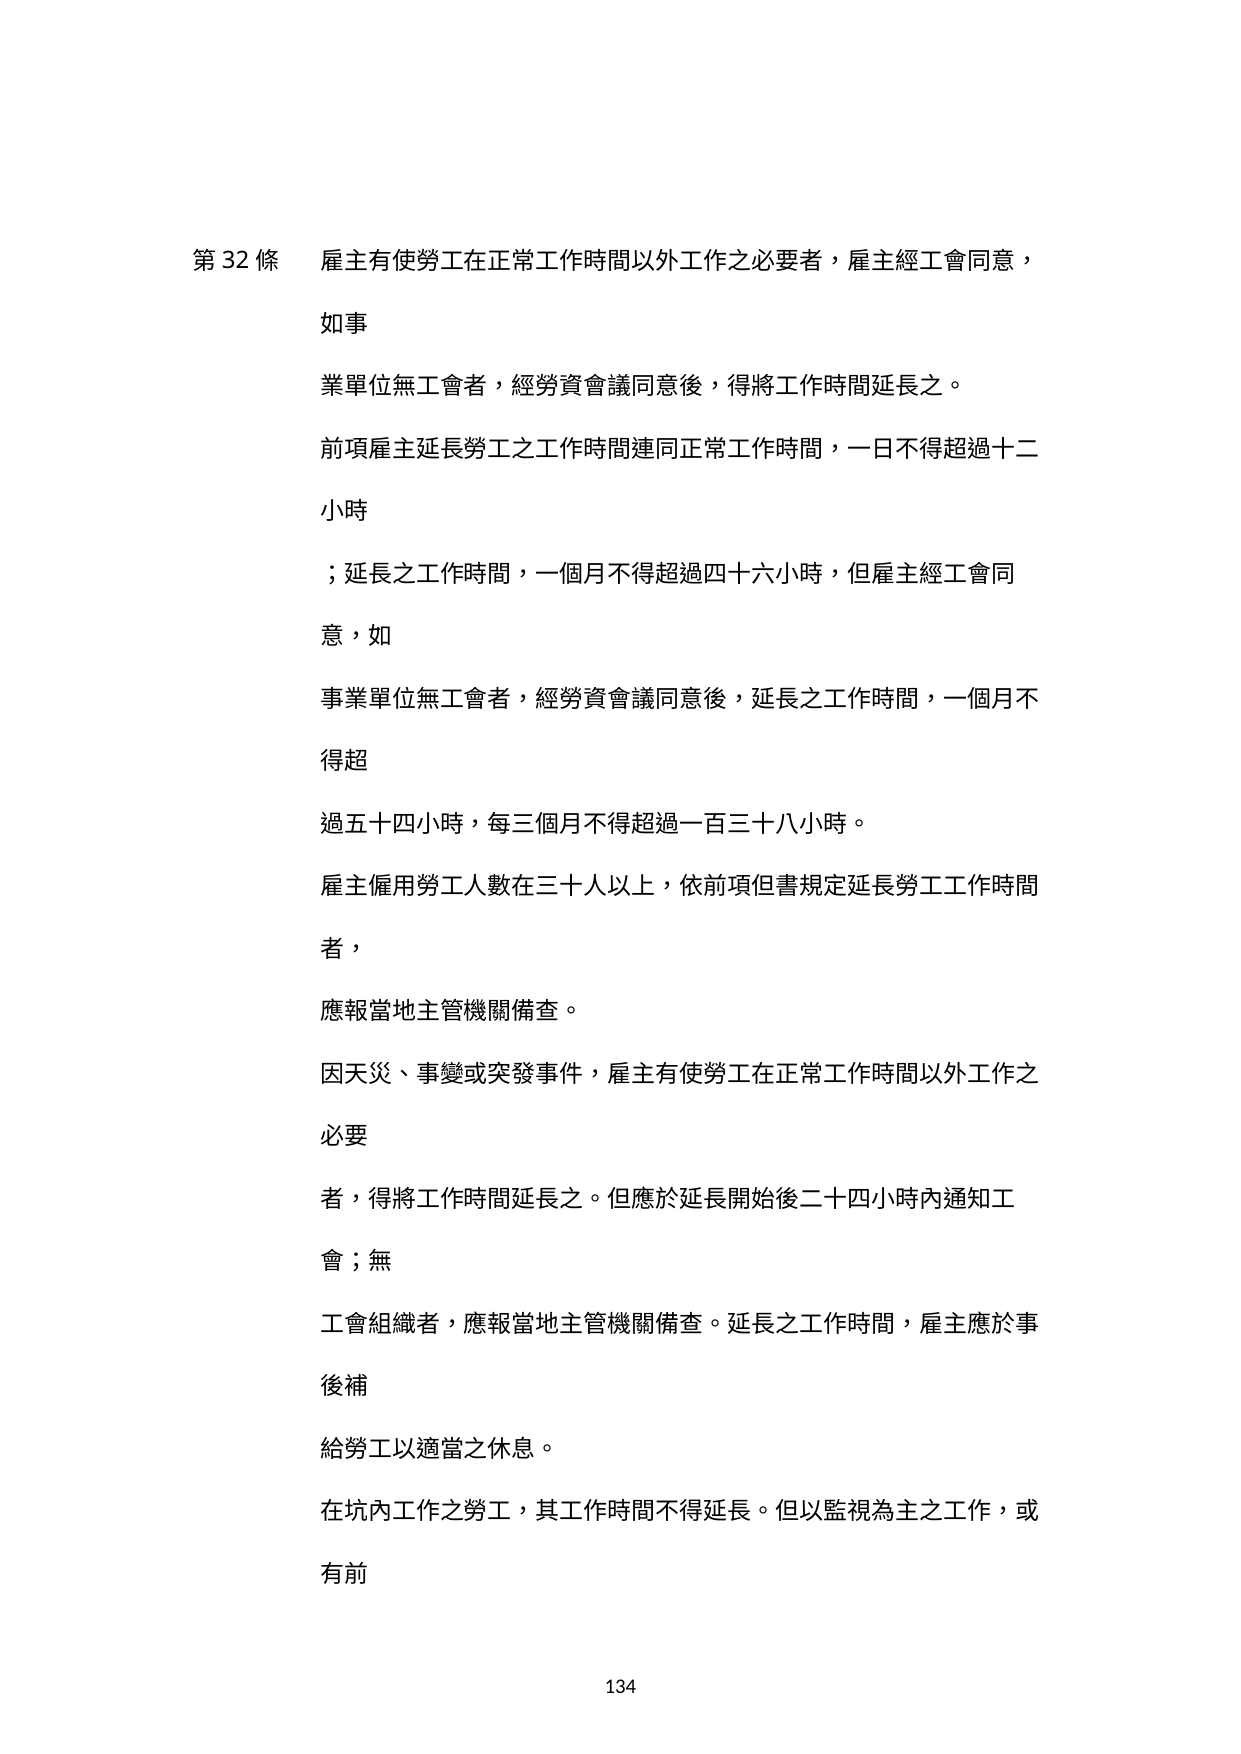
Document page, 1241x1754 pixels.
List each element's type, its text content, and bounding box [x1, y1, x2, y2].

table_cell 第 32 條 [188, 155, 302, 1597]
table_cell 雇主有使勞工在正常工作時間以外工作之必要者，雇主經工會同意，如事 業單位無工會者，經勞資會議同意後，得將工作時間延長之。 前項雇主延長勞工之工作時間連同正常工作時間，一日不得超過十二小時 ；延長之工作時間，一個月不得超過四十六小時，但雇主經工會同意，如 事業單位無工會者，經勞資會議同意後，延長之工作時間，一個月不得超 過五十四小時，每三個月不得超過一百三十八小時。 雇主僱用勞工人數在三十人以上，依前項但書規定延長勞工工作時間者， 應報當地主管機關備查。 因天災、事變或突發事件，雇主有使勞工在正常工作時間以外工作之必要 者，得將工作時間延長之。但應於延長開始後二十四小時內通知工會；無 工會組織者，應報當地主管機關備查。延長之工作時間，雇主應於事後補 給勞工以適當之休息。 在坑內工作之勞工，其工作時間不得延長。但以監視為主之工作，或有前 [315, 155, 1053, 1597]
table_cell [302, 155, 315, 1597]
